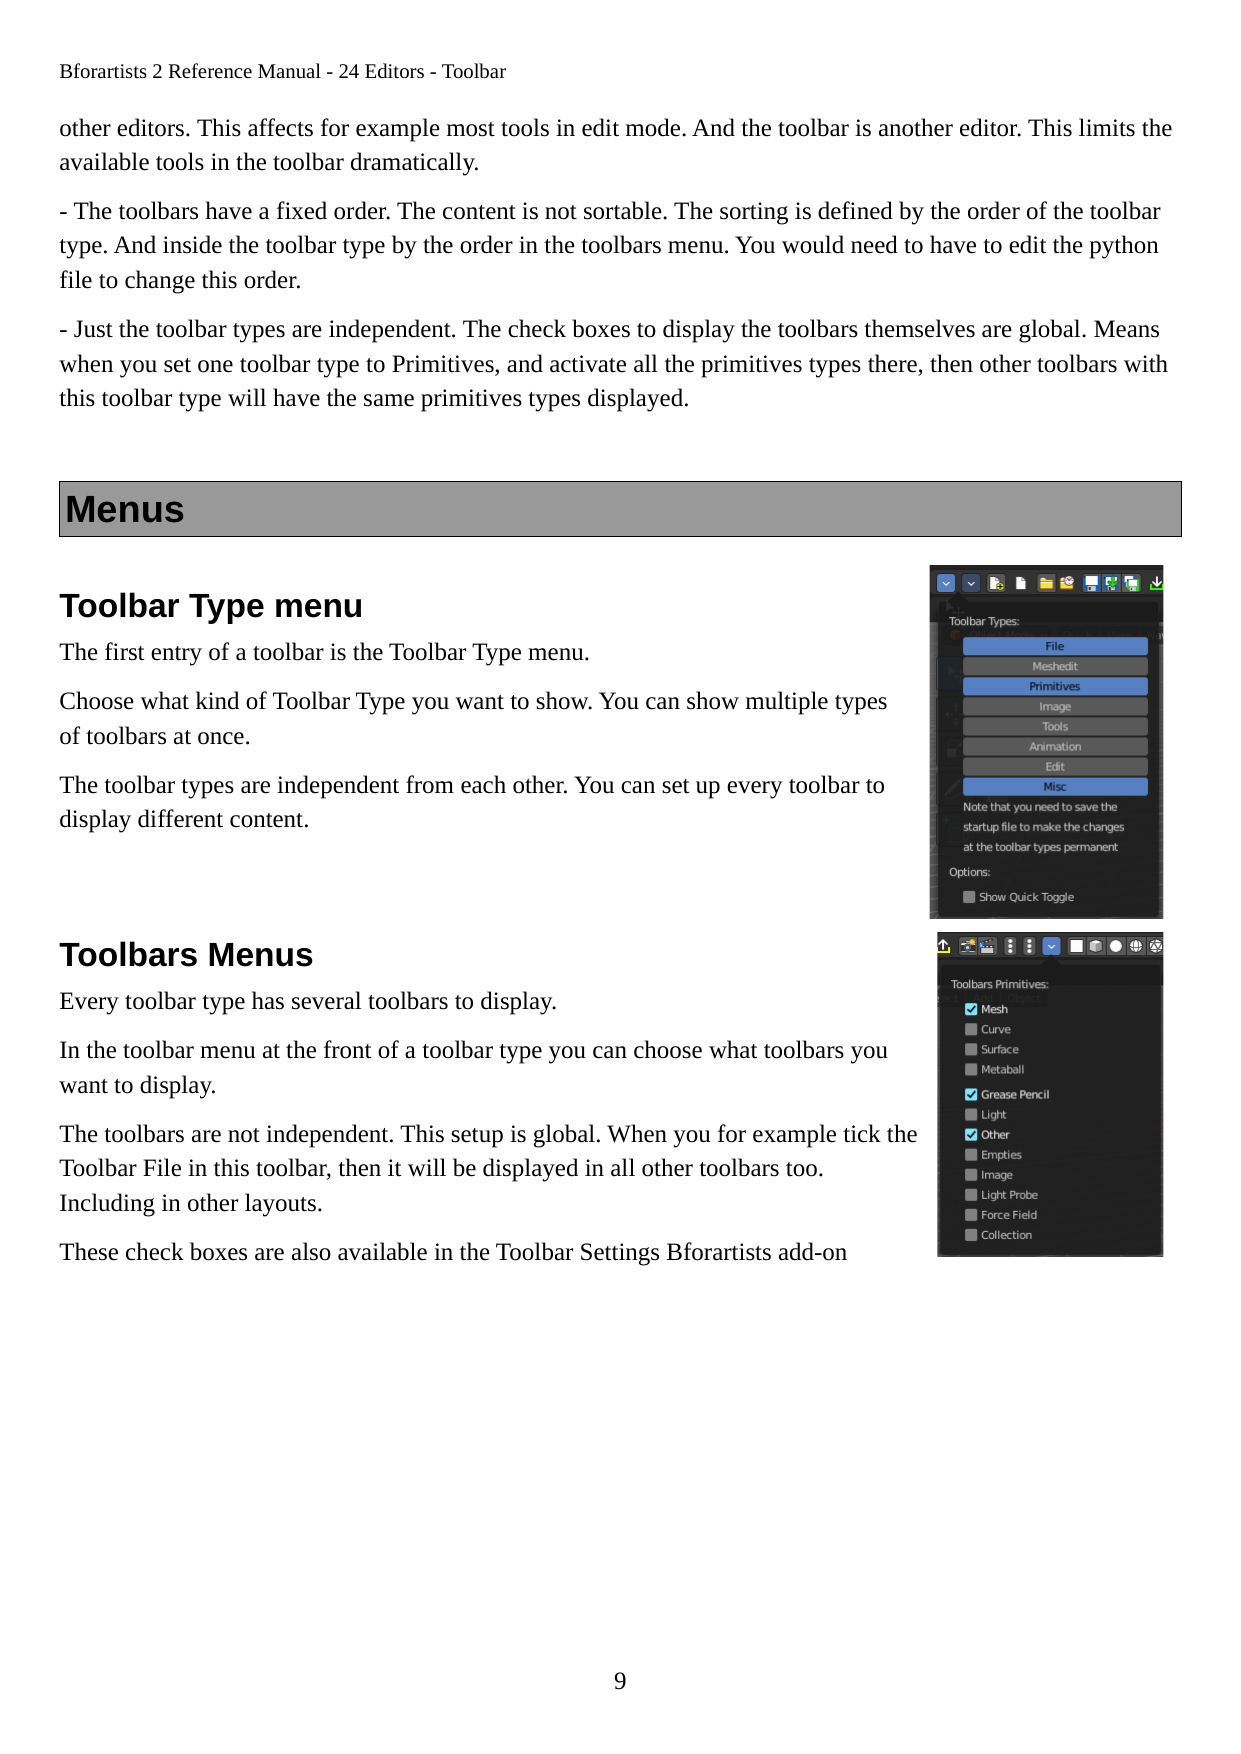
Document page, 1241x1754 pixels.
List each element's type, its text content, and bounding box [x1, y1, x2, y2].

subtitle [1164, 935, 1181, 974]
subtitle Toolbars Menus [59, 935, 937, 974]
subtitle Toolbar Type menu [59, 586, 929, 625]
picture [929, 565, 1164, 919]
text - Just the toolbar types are independent. The check boxes to display the toolbars themselves are global. Means when you set one toolbar type to Primitives, and activate all the primitives types there, then other toolbars with this toolbar type will have the same primitives types displayed. [59, 314, 1181, 412]
text The toolbars are not independent. This setup is global. When you for example tick the Toolbar File in this toolbar, then it will be displayed in all other toolbars too. Including in other layouts. [59, 1119, 937, 1217]
text Choose what kind of Toolbar Type you want to show. You can show multiple types of toolbars at once. [59, 686, 929, 749]
text These check boxes are also available in the Toolbar Settings Bforartists add-on [59, 1237, 1181, 1266]
table_header Menus [60, 482, 1181, 536]
picture [937, 932, 1164, 1257]
text In the toolbar menu at the front of a toolbar type you can choose what toolbars you want to display. [59, 1035, 937, 1098]
text other editors. This affects for example most tools in edit mode. And the toolbar is another editor. This limits the available tools in the toolbar dramatically. [59, 113, 1181, 176]
text The first entry of a toolbar is the Toolbar Type menu. [59, 637, 929, 666]
subtitle [1164, 586, 1181, 625]
text Every toolbar type has several toolbars to display. [59, 986, 937, 1015]
text - The toolbars have a fixed order. The content is not sortable. The sorting is defined by the order of the toolbar type. And inside the toolbar type by the order in the toolbars menu. You would need to have to edit the python file to change this order. [59, 196, 1181, 294]
text The toolbar types are independent from each other. You can set up every toolbar to display different content. [59, 770, 929, 833]
